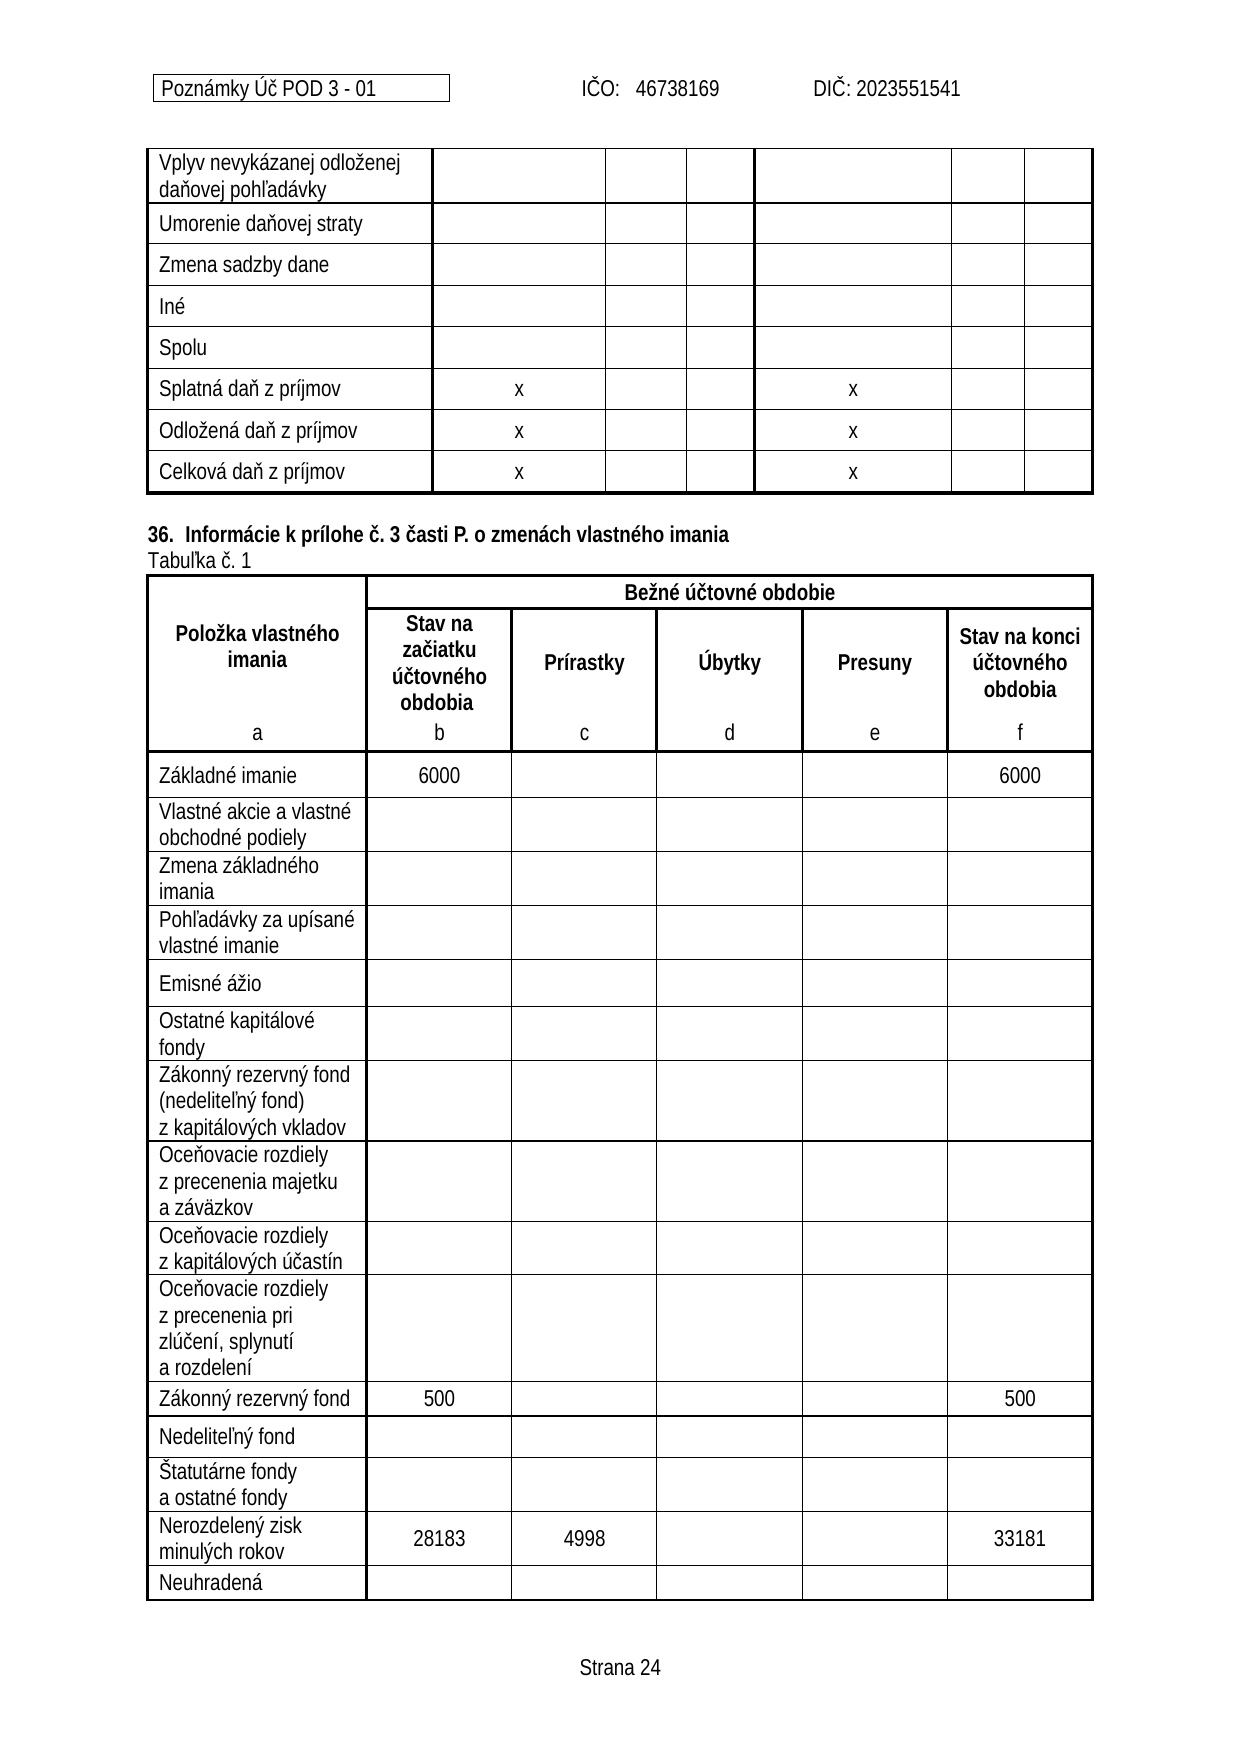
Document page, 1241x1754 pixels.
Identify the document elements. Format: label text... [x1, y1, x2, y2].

table_cell x [434, 410, 605, 450]
table_cell [687, 244, 753, 285]
table_cell [368, 1458, 511, 1511]
table_cell a [149, 715, 365, 750]
table_cell [948, 1275, 1091, 1381]
table_cell [657, 1382, 802, 1415]
table_cell x [756, 369, 951, 409]
table_cell [657, 1417, 802, 1456]
table_cell [657, 1512, 802, 1564]
table_cell [606, 451, 686, 491]
table_header Položka vlastného imania [149, 577, 365, 715]
table_cell [512, 1382, 656, 1415]
table_cell Stav na konci účtovného obdobia [949, 610, 1091, 715]
table_cell [803, 798, 947, 851]
table_cell [434, 286, 605, 326]
table_cell [952, 410, 1024, 450]
text Tabuľka č. 1 [148, 547, 1092, 574]
table_cell [657, 1142, 802, 1221]
table_cell [803, 753, 947, 797]
table_cell [687, 149, 753, 202]
table_cell [803, 852, 947, 904]
table_cell [948, 960, 1091, 1006]
table_cell [803, 1382, 947, 1415]
table_cell [803, 1566, 947, 1599]
table_cell [803, 906, 947, 959]
table_cell [1025, 451, 1091, 491]
table_cell [803, 1458, 947, 1511]
table_cell Iné [149, 286, 431, 326]
table_cell 6000 [368, 753, 511, 797]
table_cell [512, 1275, 656, 1381]
table_cell [368, 1007, 511, 1060]
table_cell [1025, 149, 1091, 202]
table_cell [512, 798, 656, 851]
table_cell Emisné ážio [149, 960, 365, 1006]
table_cell [512, 852, 656, 904]
table_cell [512, 753, 656, 797]
table_cell [952, 369, 1024, 409]
table_cell [606, 204, 686, 243]
table_cell [948, 1458, 1091, 1511]
table_cell [952, 327, 1024, 367]
table_cell 500 [948, 1382, 1091, 1415]
table_cell [606, 410, 686, 450]
table_cell [1025, 410, 1091, 450]
table_cell [948, 1061, 1091, 1140]
table_cell [368, 1566, 511, 1599]
table_cell [803, 1061, 947, 1140]
table_cell [368, 1275, 511, 1381]
table_cell [1025, 204, 1091, 243]
table_cell [512, 1222, 656, 1274]
table_cell [434, 204, 605, 243]
table_cell [952, 451, 1024, 491]
table_cell [756, 286, 951, 326]
table_cell [948, 852, 1091, 904]
table_cell [368, 852, 511, 904]
table_cell [512, 960, 656, 1006]
table_cell [434, 327, 605, 367]
table_cell b [368, 715, 510, 750]
table_cell [657, 1222, 802, 1274]
table_cell [512, 1417, 656, 1456]
table_cell [948, 1417, 1091, 1456]
table_cell [948, 906, 1091, 959]
table_cell [687, 451, 753, 491]
table_cell Presuny [804, 610, 946, 715]
table_cell [512, 906, 656, 959]
table_cell x [434, 369, 605, 409]
table_cell 28183 [368, 1512, 511, 1564]
table_cell [948, 1222, 1091, 1274]
table_cell [803, 1142, 947, 1221]
table_cell Oceňovacie rozdiely z precenenia pri zlúčení, splynutí a rozdelení [149, 1275, 365, 1381]
table_cell [368, 1222, 511, 1274]
table_cell Oceňovacie rozdiely z kapitálových účastín [149, 1222, 365, 1274]
table_cell [952, 244, 1024, 285]
table_cell x [756, 451, 951, 491]
table_cell [756, 244, 951, 285]
table_cell x [756, 410, 951, 450]
table_cell [803, 1417, 947, 1456]
table_cell Odložená daň z príjmov [149, 410, 431, 450]
table_cell 500 [368, 1382, 511, 1415]
table_cell Nerozdelený zisk minulých rokov [149, 1512, 365, 1564]
table_cell [606, 369, 686, 409]
table_cell [657, 798, 802, 851]
table_cell [687, 204, 753, 243]
table_cell [606, 244, 686, 285]
table_cell f [949, 715, 1091, 750]
table_cell [368, 1061, 511, 1140]
table_cell e [804, 715, 946, 750]
table_cell [803, 960, 947, 1006]
table_cell Zmena sadzby dane [149, 244, 431, 285]
table_cell [687, 327, 753, 367]
table_cell [657, 1275, 802, 1381]
table_cell [1025, 369, 1091, 409]
table_cell [952, 149, 1024, 202]
table_cell Prírastky [513, 610, 655, 715]
table_cell [606, 149, 686, 202]
table_cell [1025, 327, 1091, 367]
table_cell [952, 286, 1024, 326]
table_cell [687, 369, 753, 409]
table_cell [606, 286, 686, 326]
table_cell [1025, 244, 1091, 285]
table_cell [512, 1007, 656, 1060]
title Informácie k prílohe č. 3 časti P. o zmenách vlastného imania [148, 521, 1092, 547]
table_cell [657, 1007, 802, 1060]
table_cell Splatná daň z príjmov [149, 369, 431, 409]
table_cell Vlastné akcie a vlastné obchodné podiely [149, 798, 365, 851]
table_cell [1025, 286, 1091, 326]
table_cell [756, 204, 951, 243]
table_cell [948, 1566, 1091, 1599]
table_cell Stav na začiatku účtovného obdobia [368, 610, 510, 715]
table_cell Ostatné kapitálové fondy [149, 1007, 365, 1060]
table_cell [368, 906, 511, 959]
table_cell Umorenie daňovej straty [149, 204, 431, 243]
table_cell [606, 327, 686, 367]
table_cell [948, 1142, 1091, 1221]
table_cell Spolu [149, 327, 431, 367]
table_cell Základné imanie [149, 753, 365, 797]
table_cell Neuhradená [149, 1566, 365, 1599]
table_cell x [434, 451, 605, 491]
table_header Bežné účtovné obdobie [368, 577, 1091, 607]
table_cell [952, 204, 1024, 243]
table_cell [368, 798, 511, 851]
table_cell [368, 960, 511, 1006]
table_cell [803, 1222, 947, 1274]
table_cell [657, 1458, 802, 1511]
table_cell [657, 906, 802, 959]
table_cell [512, 1566, 656, 1599]
table_cell [657, 1566, 802, 1599]
table_cell [512, 1142, 656, 1221]
table_cell [756, 327, 951, 367]
table_cell Celková daň z príjmov [149, 451, 431, 491]
table_cell [948, 798, 1091, 851]
table_cell Zákonný rezervný fond (nedeliteľný fond) z kapitálových vkladov [149, 1061, 365, 1140]
table_cell Zmena základného imania [149, 852, 365, 904]
table_cell 4998 [512, 1512, 656, 1564]
table_cell [687, 286, 753, 326]
table_cell [657, 1061, 802, 1140]
table_cell Zákonný rezervný fond [149, 1382, 365, 1415]
table_cell [687, 410, 753, 450]
table_cell Vplyv nevykázanej odloženej daňovej pohľadávky [149, 149, 431, 202]
table_cell Oceňovacie rozdiely z precenenia majetku a záväzkov [149, 1142, 365, 1221]
table_cell Nedeliteľný fond [149, 1417, 365, 1456]
table_cell [657, 753, 802, 797]
table_cell Pohľadávky za upísané vlastné imanie [149, 906, 365, 959]
table_cell 33181 [948, 1512, 1091, 1564]
table_cell [368, 1142, 511, 1221]
table_cell [434, 149, 605, 202]
table_cell [803, 1007, 947, 1060]
table_cell Štatutárne fondy a ostatné fondy [149, 1458, 365, 1511]
table_cell [803, 1275, 947, 1381]
table_cell [512, 1061, 656, 1140]
table_cell [434, 244, 605, 285]
table_cell Úbytky [658, 610, 801, 715]
table_cell d [658, 715, 801, 750]
table_cell c [513, 715, 655, 750]
table_cell [368, 1417, 511, 1456]
table_cell [657, 960, 802, 1006]
table_cell [756, 149, 951, 202]
table_cell [803, 1512, 947, 1564]
table_cell [512, 1458, 656, 1511]
table_cell 6000 [948, 753, 1091, 797]
table_cell [948, 1007, 1091, 1060]
table_cell [657, 852, 802, 904]
